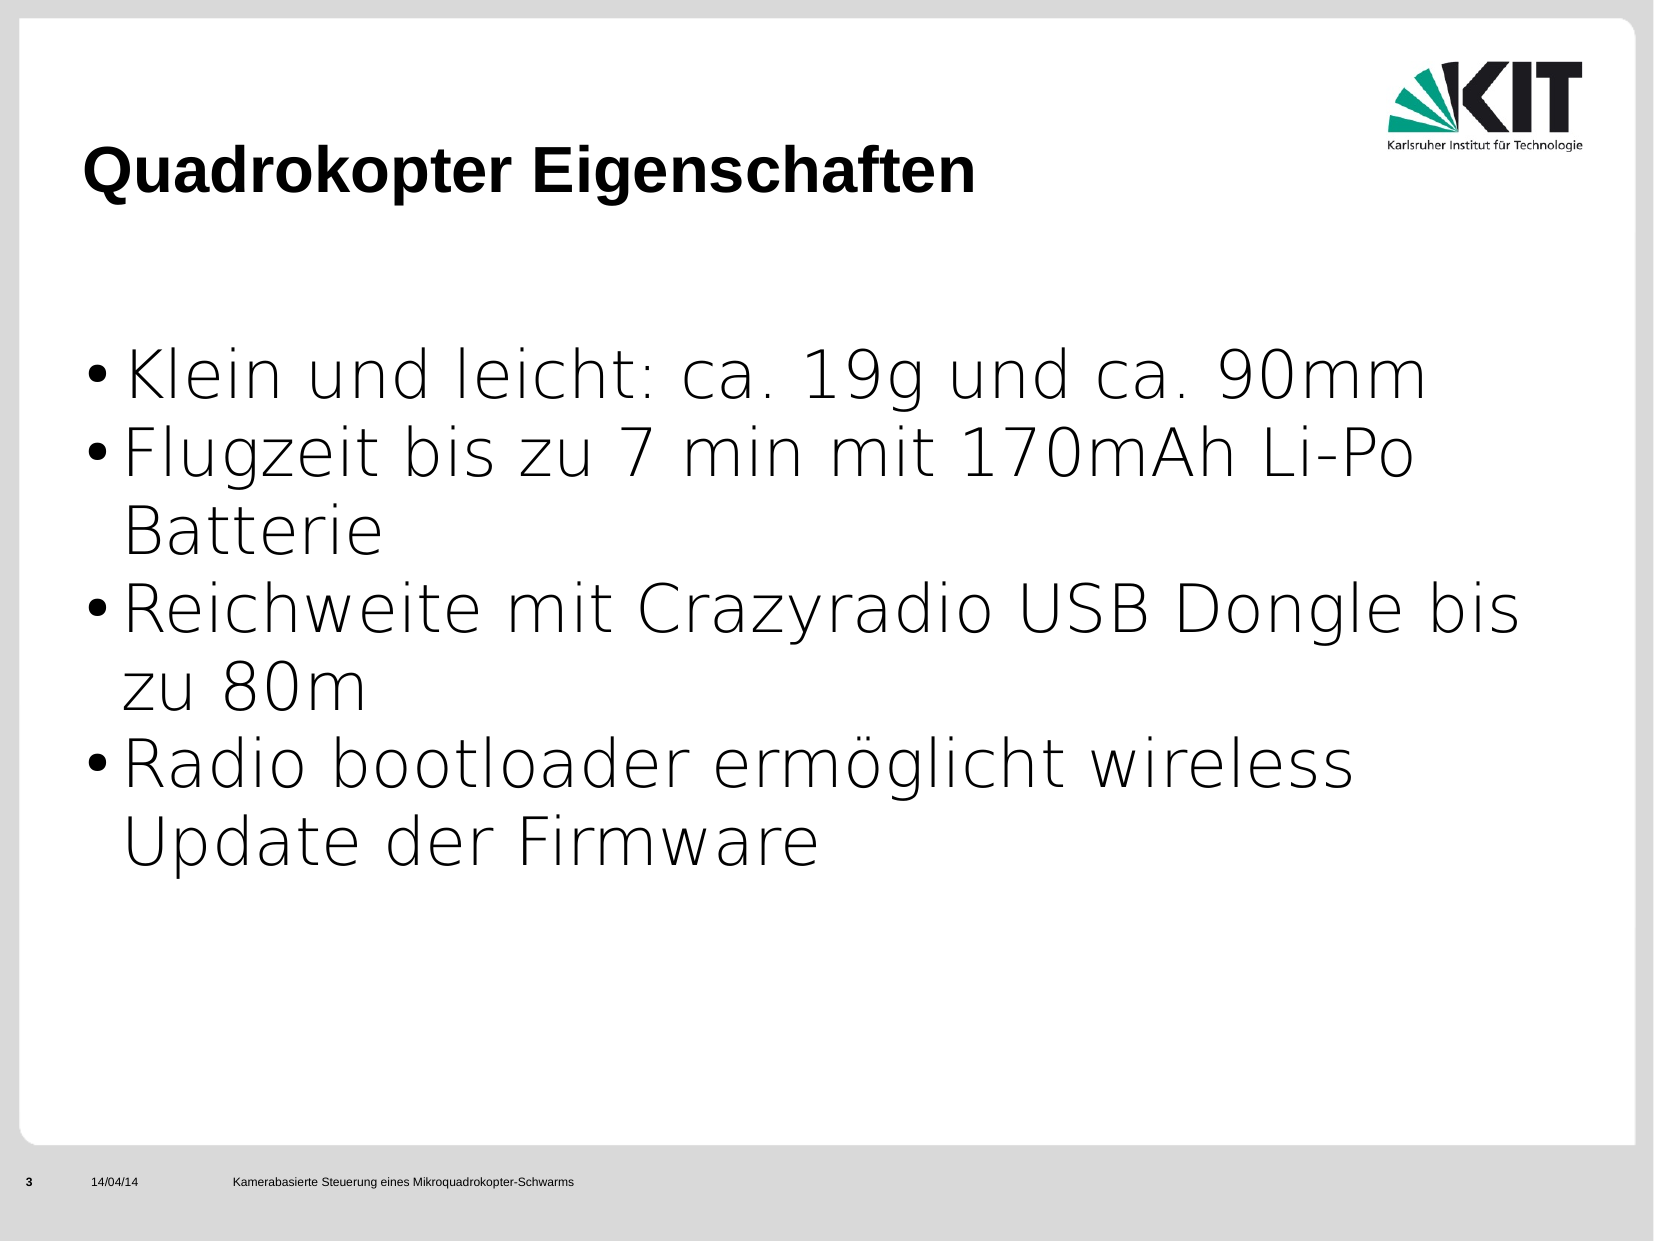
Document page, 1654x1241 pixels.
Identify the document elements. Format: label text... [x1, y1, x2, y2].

title Quadrokopter Eigenschaften [82, 49, 1571, 251]
picture [0, 0, 1654, 1241]
text_box Klein und leicht: ca. 19g und ca. 90mm Flugzeit bis zu 7 min mit 170mAh Li-Po Batterie Reichweite mit Crazyradio USB Dongle bis zu 80m Radio bootloader ermöglicht wireless Update der Firmware [70, 251, 1583, 889]
